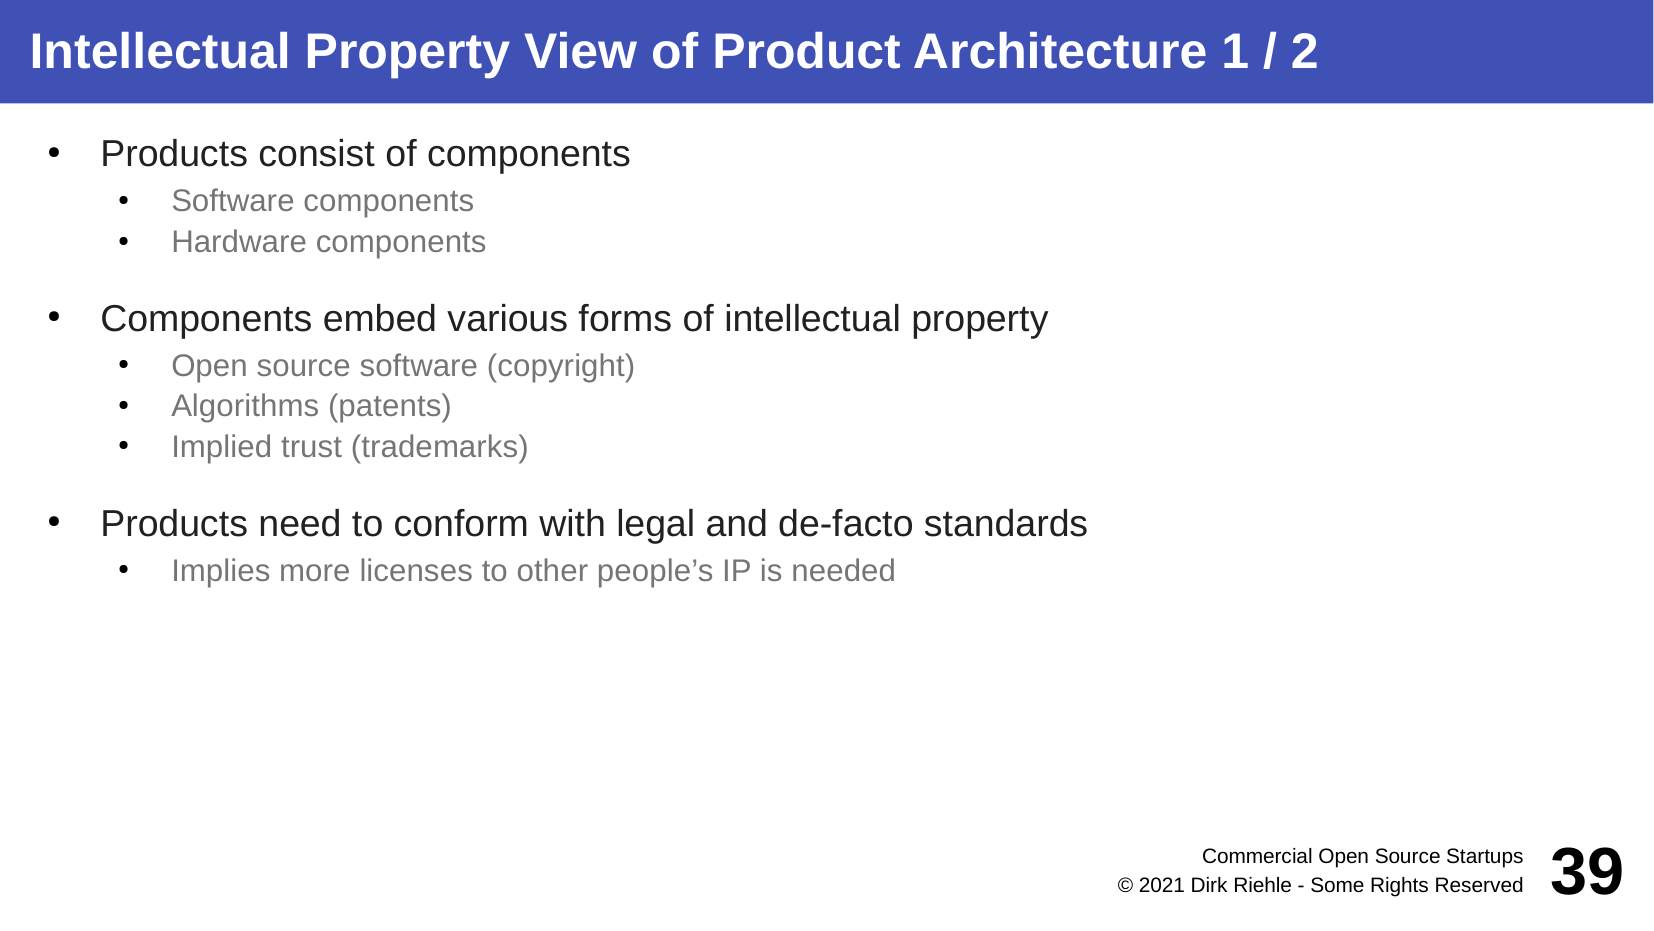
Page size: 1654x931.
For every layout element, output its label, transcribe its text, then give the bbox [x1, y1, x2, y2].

list Products consist of components Software components Hardware components Components embed various forms of intellectual property Open source software (copyright) Algorithms (patents) Implied trust (trademarks) Products need to conform with legal and de-facto standards Implies more licenses to other people’s IP is needed [29, 132, 1625, 813]
title Intellectual Property View of Product Architecture 1 / 2 [0, 0, 1654, 104]
